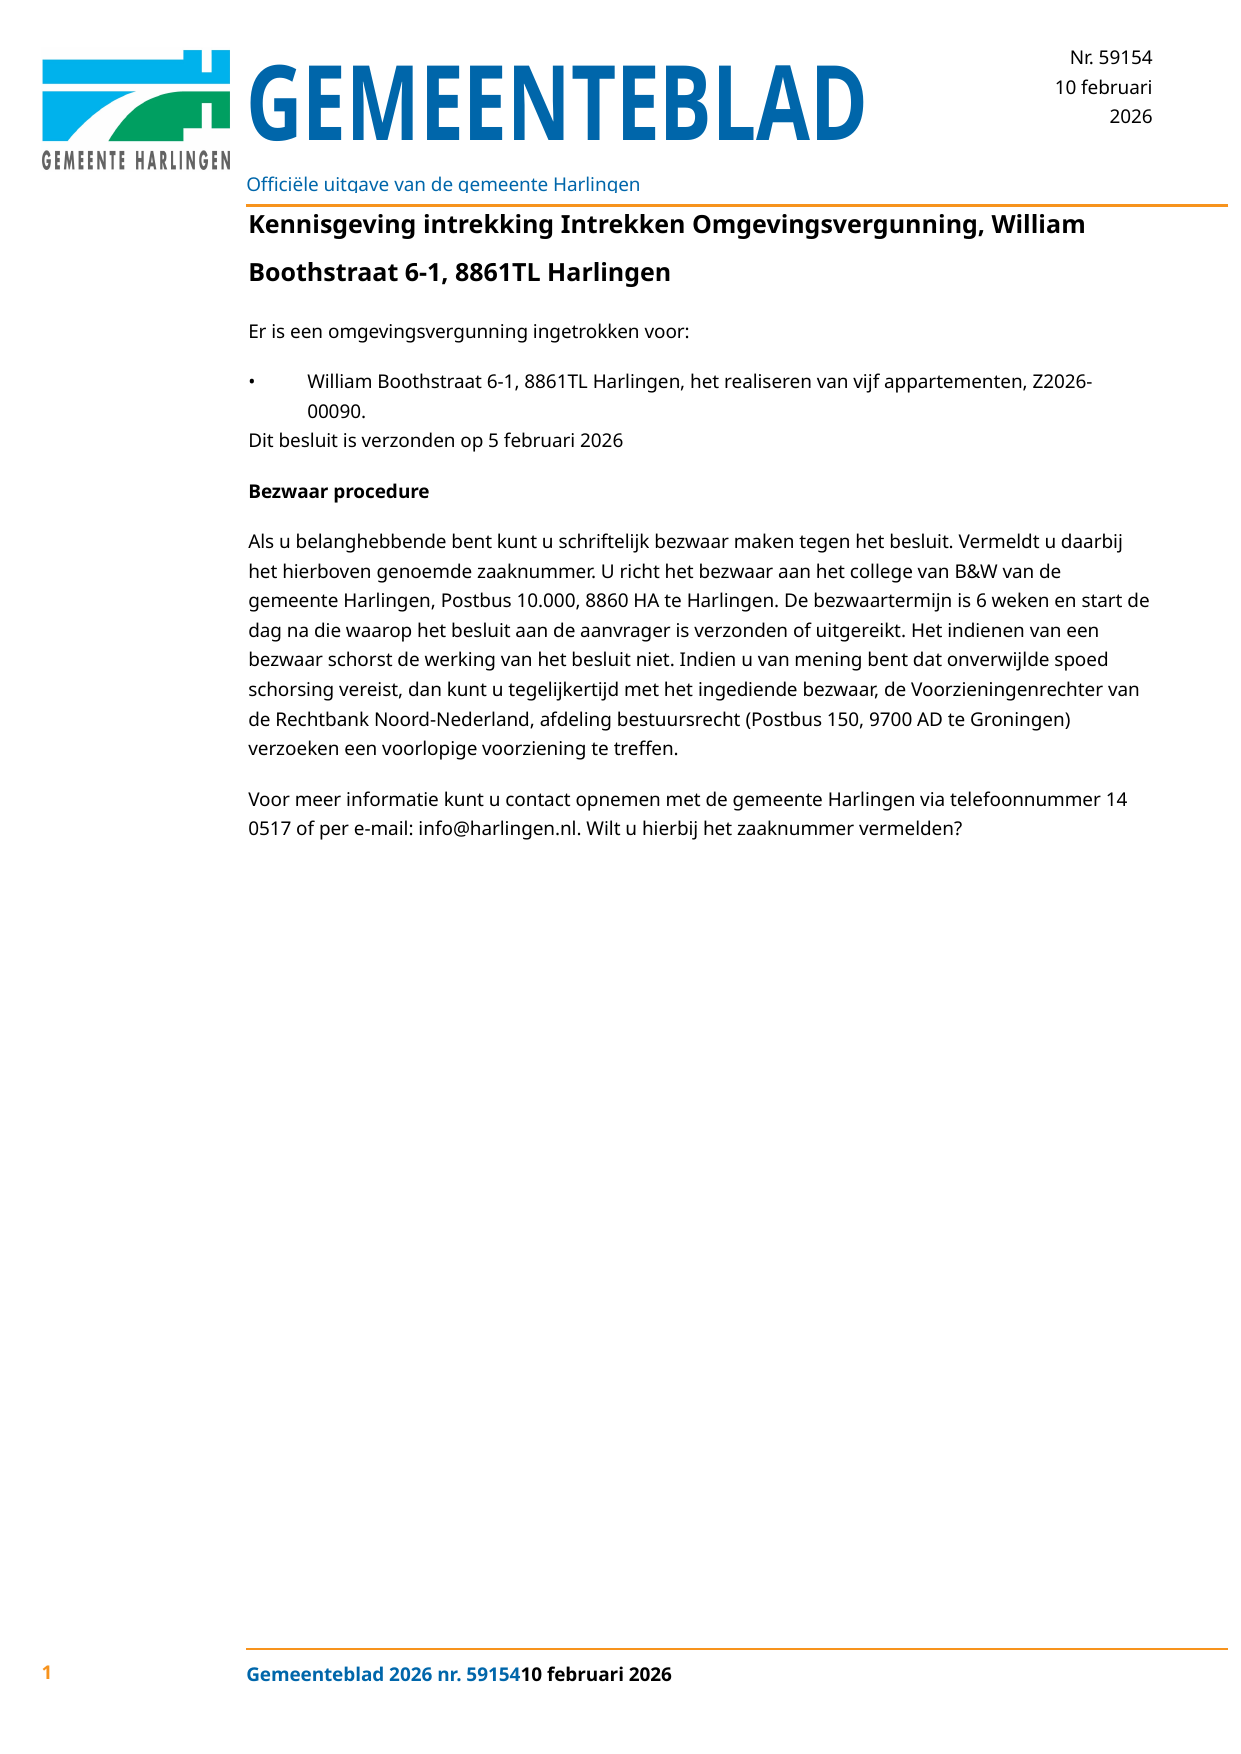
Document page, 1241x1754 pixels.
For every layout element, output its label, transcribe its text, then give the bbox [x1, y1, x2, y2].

list William Boothstraat 6-1, 8861TL Harlingen, het realiseren van vijf appartementen, Z2026-00090. [248, 368, 1152, 424]
text Er is een omgevingsvergunning ingetrokken voor: [248, 318, 1152, 344]
text Bezwaar procedure [248, 478, 1152, 504]
text Voor meer informatie kunt u contact opnemen met de gemeente Harlingen via telefoonnummer 14 0517 of per e-mail: info@harlingen.nl. Wilt u hierbij het zaaknummer vermelden? [248, 786, 1152, 841]
text Dit besluit is verzonden op 5 februari 2026 [248, 427, 1152, 453]
picture [41, 47, 231, 172]
text Als u belanghebbende bent kunt u schriftelijk bezwaar maken tegen het besluit. Vermeldt u daarbij het hierboven genoemde zaaknummer. U richt het bezwaar aan het college van B&W van de gemeente Harlingen, Postbus 10.000, 8860 HA te Harlingen. De bezwaartermijn is 6 weken en start de dag na die waarop het besluit aan de aanvrager is verzonden of uitgereikt. Het indienen van een bezwaar schorst de werking van het besluit niet. Indien u van mening bent dat onverwijlde spoed schorsing vereist, dan kunt u tegelijkertijd met het ingediende bezwaar, de Voorzieningenrechter van de Rechtbank Noord-Nederland, afdeling bestuursrecht (Postbus 150, 9700 AD te Groningen) verzoeken een voorlopige voorziening te treffen. [248, 528, 1152, 761]
text Kennisgeving intrekking Intrekken Omgevingsvergunning, William Boothstraat 6-1, 8861TL Harlingen [248, 207, 1152, 288]
